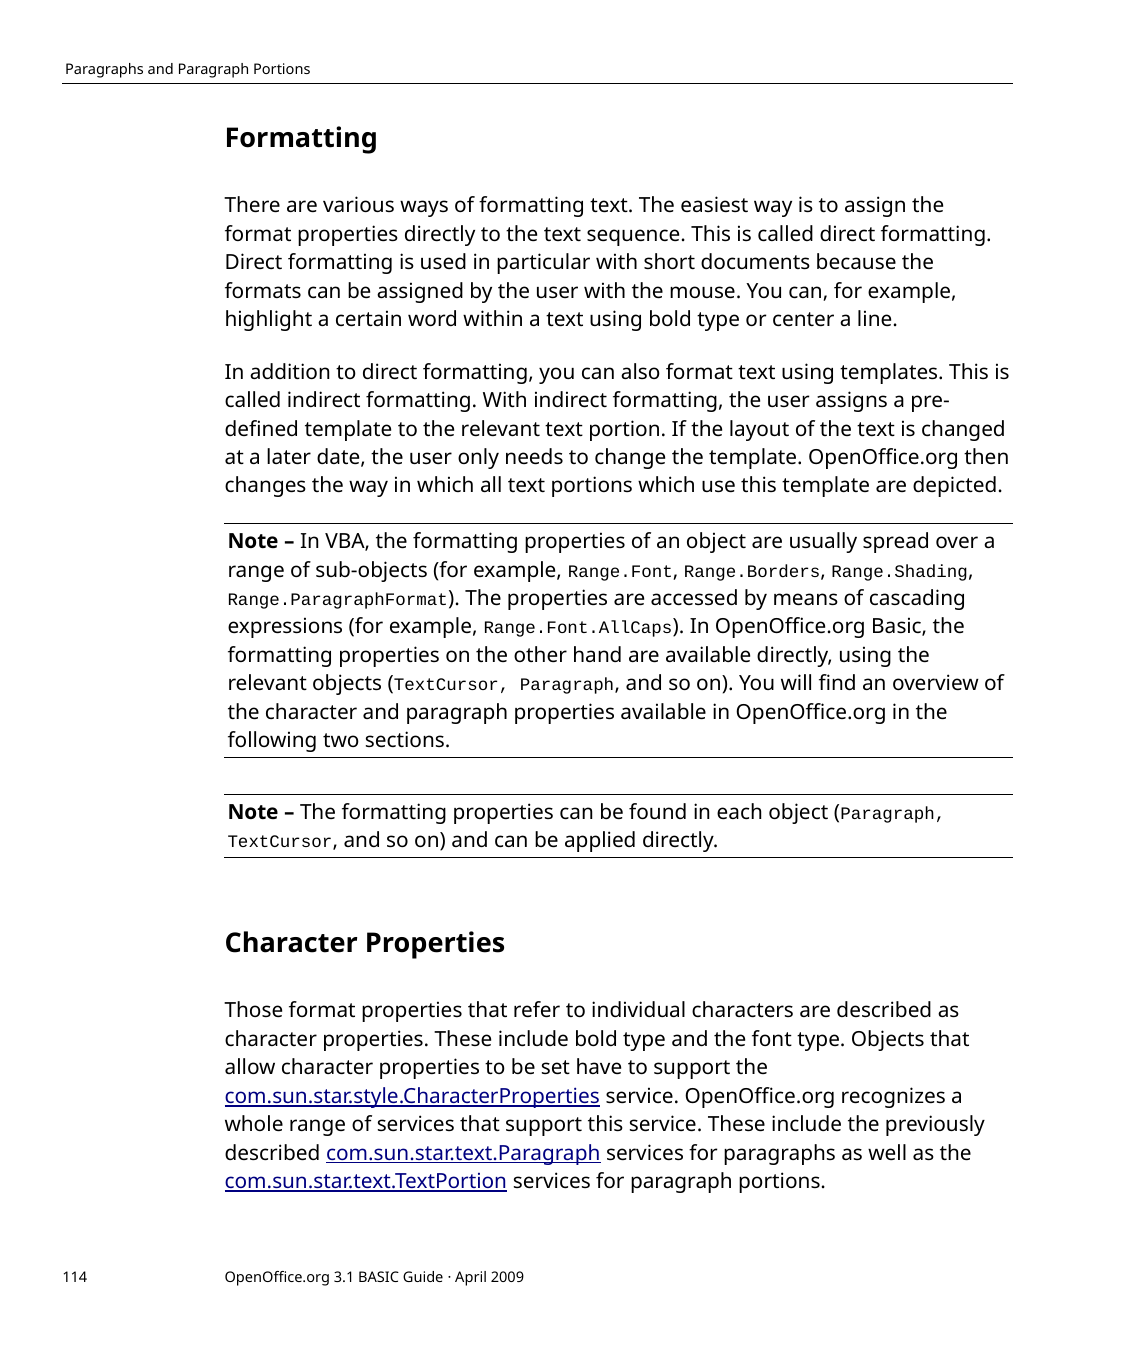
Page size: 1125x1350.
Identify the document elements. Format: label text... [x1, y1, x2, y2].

text There are various ways of formatting text. The easiest way is to assign the format properties directly to the text sequence. This is called direct formatting. Direct formatting is used in particular with short documents because the formats can be assigned by the user with the mouse. You can, for example, highlight a certain word within a text using bold type or center a line. [224, 191, 1013, 333]
list The formatting properties can be found in each object (Paragraph, TextCursor, and so on) and can be applied directly. [224, 795, 1013, 857]
subtitle Formatting [224, 118, 1013, 155]
text Those format properties that refer to individual characters are described as character properties. These include bold type and the font type. Objects that allow character properties to be set have to support the com.sun.star.style.CharacterProperties service. OpenOffice.org recognizes a whole range of services that support this service. These include the previously described com.sun.star.text.Paragraph services for paragraphs as well as the com.sun.star.text.TextPortion services for paragraph portions. [224, 996, 1013, 1195]
subtitle Character Properties [224, 923, 1013, 960]
list In VBA, the formatting properties of an object are usually spread over a range of sub-objects (for example, Range.Font, Range.Borders, Range.Shading, Range.ParagraphFormat). The properties are accessed by means of cascading expressions (for example, Range.Font.AllCaps). In OpenOffice.org Basic, the formatting properties on the other hand are available directly, using the relevant objects (TextCursor, Paragraph, and so on). You will find an overview of the character and paragraph properties available in OpenOffice.org in the following two sections. [224, 524, 1013, 757]
text In addition to direct formatting, you can also format text using templates. This is called indirect formatting. With indirect formatting, the user assigns a pre-defined template to the relevant text portion. If the layout of the text is changed at a later date, the user only needs to change the template. OpenOffice.org then changes the way in which all text portions which use this template are depicted. [224, 357, 1013, 499]
